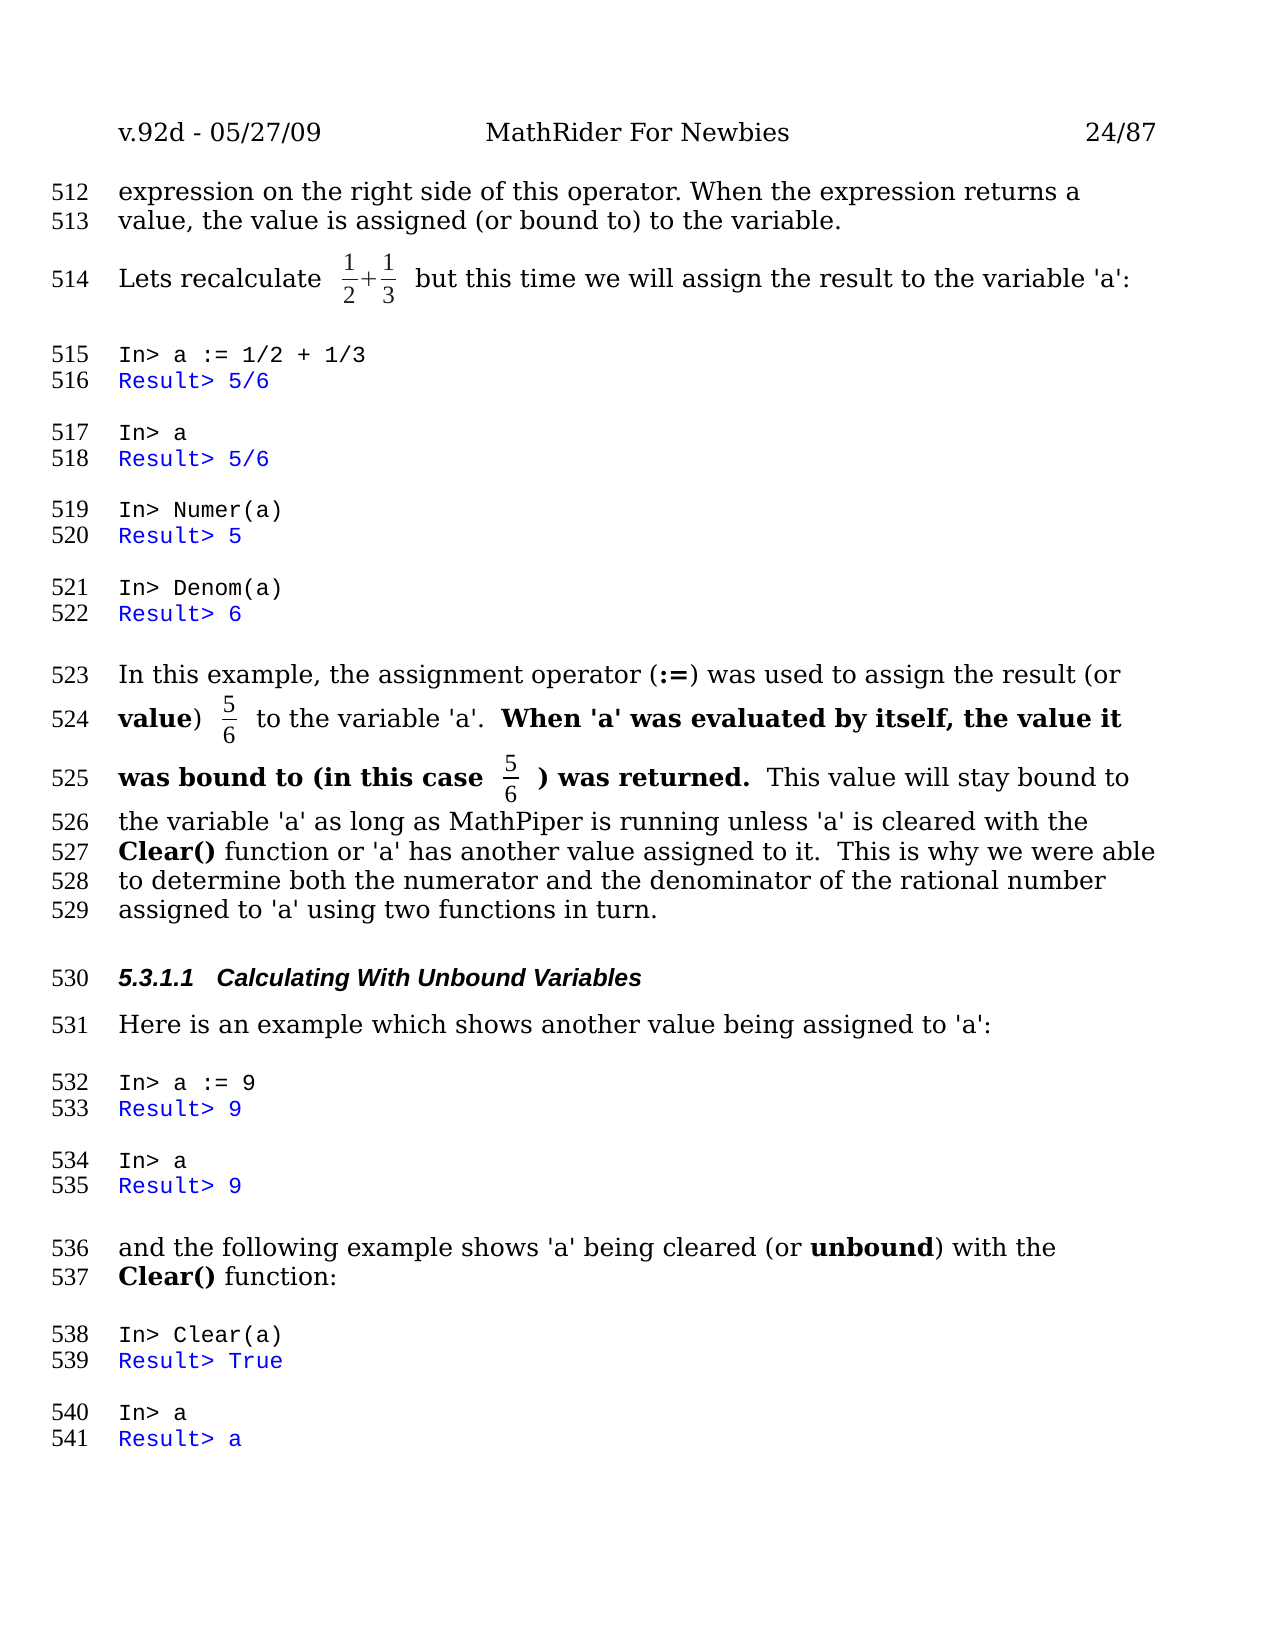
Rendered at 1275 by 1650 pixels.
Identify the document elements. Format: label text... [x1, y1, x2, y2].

text In> a [118, 421, 1157, 447]
text In> a [118, 1401, 1157, 1427]
text Result> 9 [118, 1175, 1157, 1201]
text Result> 5/6 [118, 447, 1157, 473]
text Result> True [118, 1349, 1157, 1375]
text In> a := 9 [118, 1071, 1157, 1097]
text Result> a [118, 1427, 1157, 1453]
text Result> 5/6 [118, 369, 1157, 395]
text and the following example shows 'a' being cleared (or unbound) with the Clear() function: [118, 1233, 1157, 1292]
text Lets recalculatebut this time we will assign the result to the variable 'a': [118, 247, 1157, 311]
text Result> 9 [118, 1097, 1157, 1123]
subtitle Calculating With Unbound Variables [118, 963, 1157, 992]
text In> Denom(a) [118, 577, 1157, 602]
text Result> 6 [118, 602, 1157, 628]
text In> a [118, 1149, 1157, 1175]
text In> Clear(a) [118, 1323, 1157, 1349]
text In> Numer(a) [118, 499, 1157, 525]
text In> a := 1/2 + 1/3 [118, 343, 1157, 369]
text expression on the right side of this operator. When the expression returns a value, the value is assigned (or bound to) to the variable. [118, 177, 1157, 235]
text Here is an example which shows another value being assigned to 'a': [118, 1010, 1157, 1039]
text In this example, the assignment operator (:=) was used to assign the result (or value)to the variable 'a'. When 'a' was evaluated by itself, the value it was bound to (in this case) was returned. This value will stay bound to the variable 'a' as long as MathPiper is running unless 'a' is cleared with the Clear() function or 'a' has another value assigned to it. This is why we were able to determine both the numerator and the denominator of the rational number assigned to 'a' using two functions in turn. [118, 660, 1157, 924]
text Result> 5 [118, 525, 1157, 551]
